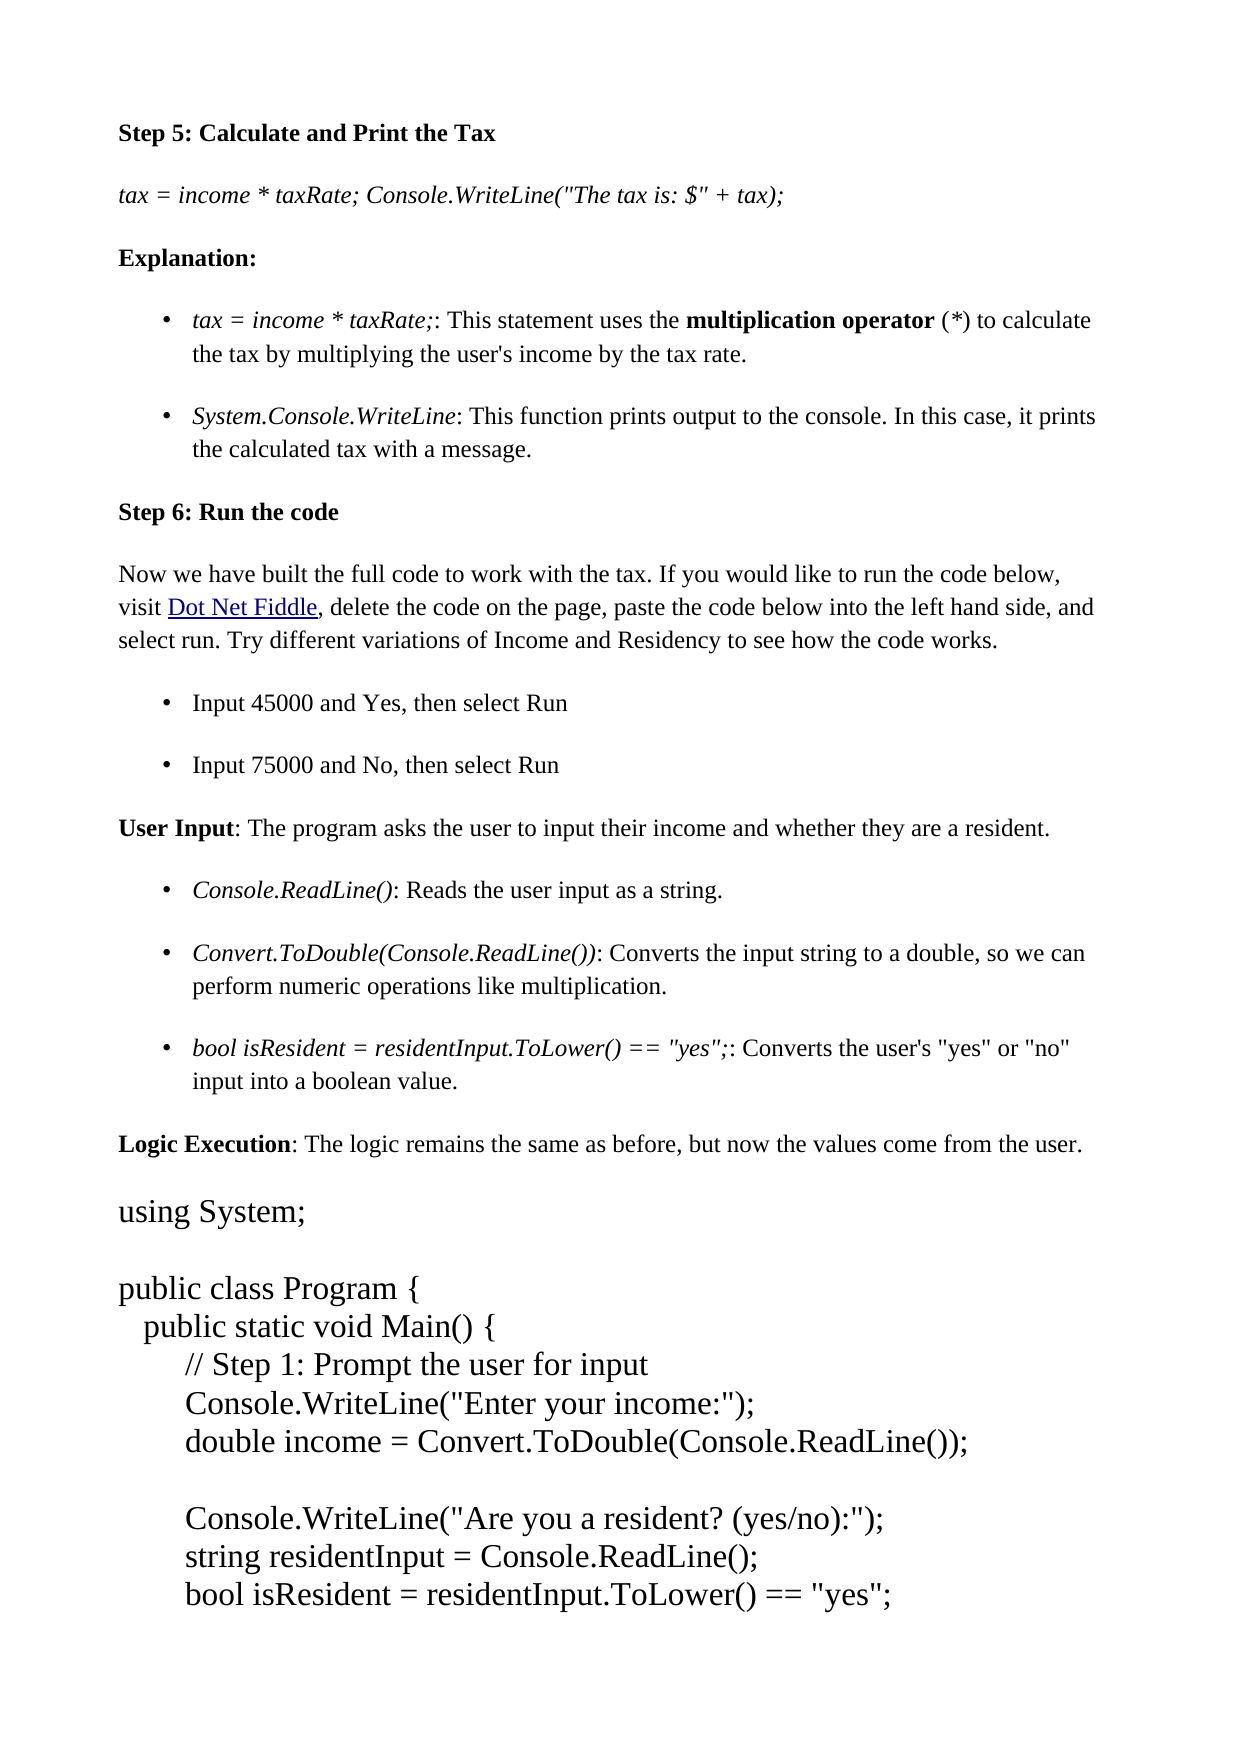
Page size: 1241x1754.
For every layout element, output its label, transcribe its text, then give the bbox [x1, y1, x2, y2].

text double income = Convert.ToDouble(Console.ReadLine()); [118, 1421, 1122, 1459]
text Now we have built the full code to work with the tax. If you would like to run the code below, visit Dot Net Fiddle, delete the code on the page, paste the code below into the left hand side, and select run. Try different variations of Income and Residency to see how the code works. [118, 559, 1122, 654]
text Console.WriteLine("Enter your income:"); [118, 1383, 1122, 1421]
list bool isResident = residentInput.ToLower() == "yes";: Converts the user's "yes" or "no" input into a boolean value. [162, 1033, 1122, 1095]
text Console.WriteLine("Are you a resident? (yes/no):"); [118, 1498, 1122, 1536]
list System.Console.WriteLine: This function prints output to the console. In this case, it prints the calculated tax with a message. [162, 401, 1122, 463]
text public static void Main() { [118, 1306, 1122, 1344]
text Explanation: [118, 243, 1122, 272]
text string residentInput = Console.ReadLine(); [118, 1536, 1122, 1574]
text Logic Execution: The logic remains the same as before, but now the values come from the user. [118, 1129, 1122, 1157]
text Step 5: Calculate and Print the Tax [118, 118, 1122, 147]
list Console.ReadLine(): Reads the user input as a string. [162, 875, 1122, 904]
list Input 75000 and No, then select Run [162, 750, 1122, 779]
text bool isResident = residentInput.ToLower() == "yes"; [118, 1574, 1122, 1613]
text User Input: The program asks the user to input their income and whether they are a resident. [118, 813, 1122, 841]
list tax = income * taxRate;: This statement uses the multiplication operator (*) to calculate the tax by multiplying the user's income by the tax rate. [162, 306, 1122, 367]
list Convert.ToDouble(Console.ReadLine()): Converts the input string to a double, so we can perform numeric operations like multiplication. [162, 938, 1122, 999]
text tax = income * taxRate; Console.WriteLine("The tax is: $" + tax); [118, 181, 1122, 209]
text Step 6: Run the code [118, 497, 1122, 525]
text using System; [118, 1191, 1122, 1229]
list Input 45000 and Yes, then select Run [162, 688, 1122, 716]
text public class Program { [118, 1268, 1122, 1306]
text // Step 1: Prompt the user for input [118, 1344, 1122, 1383]
